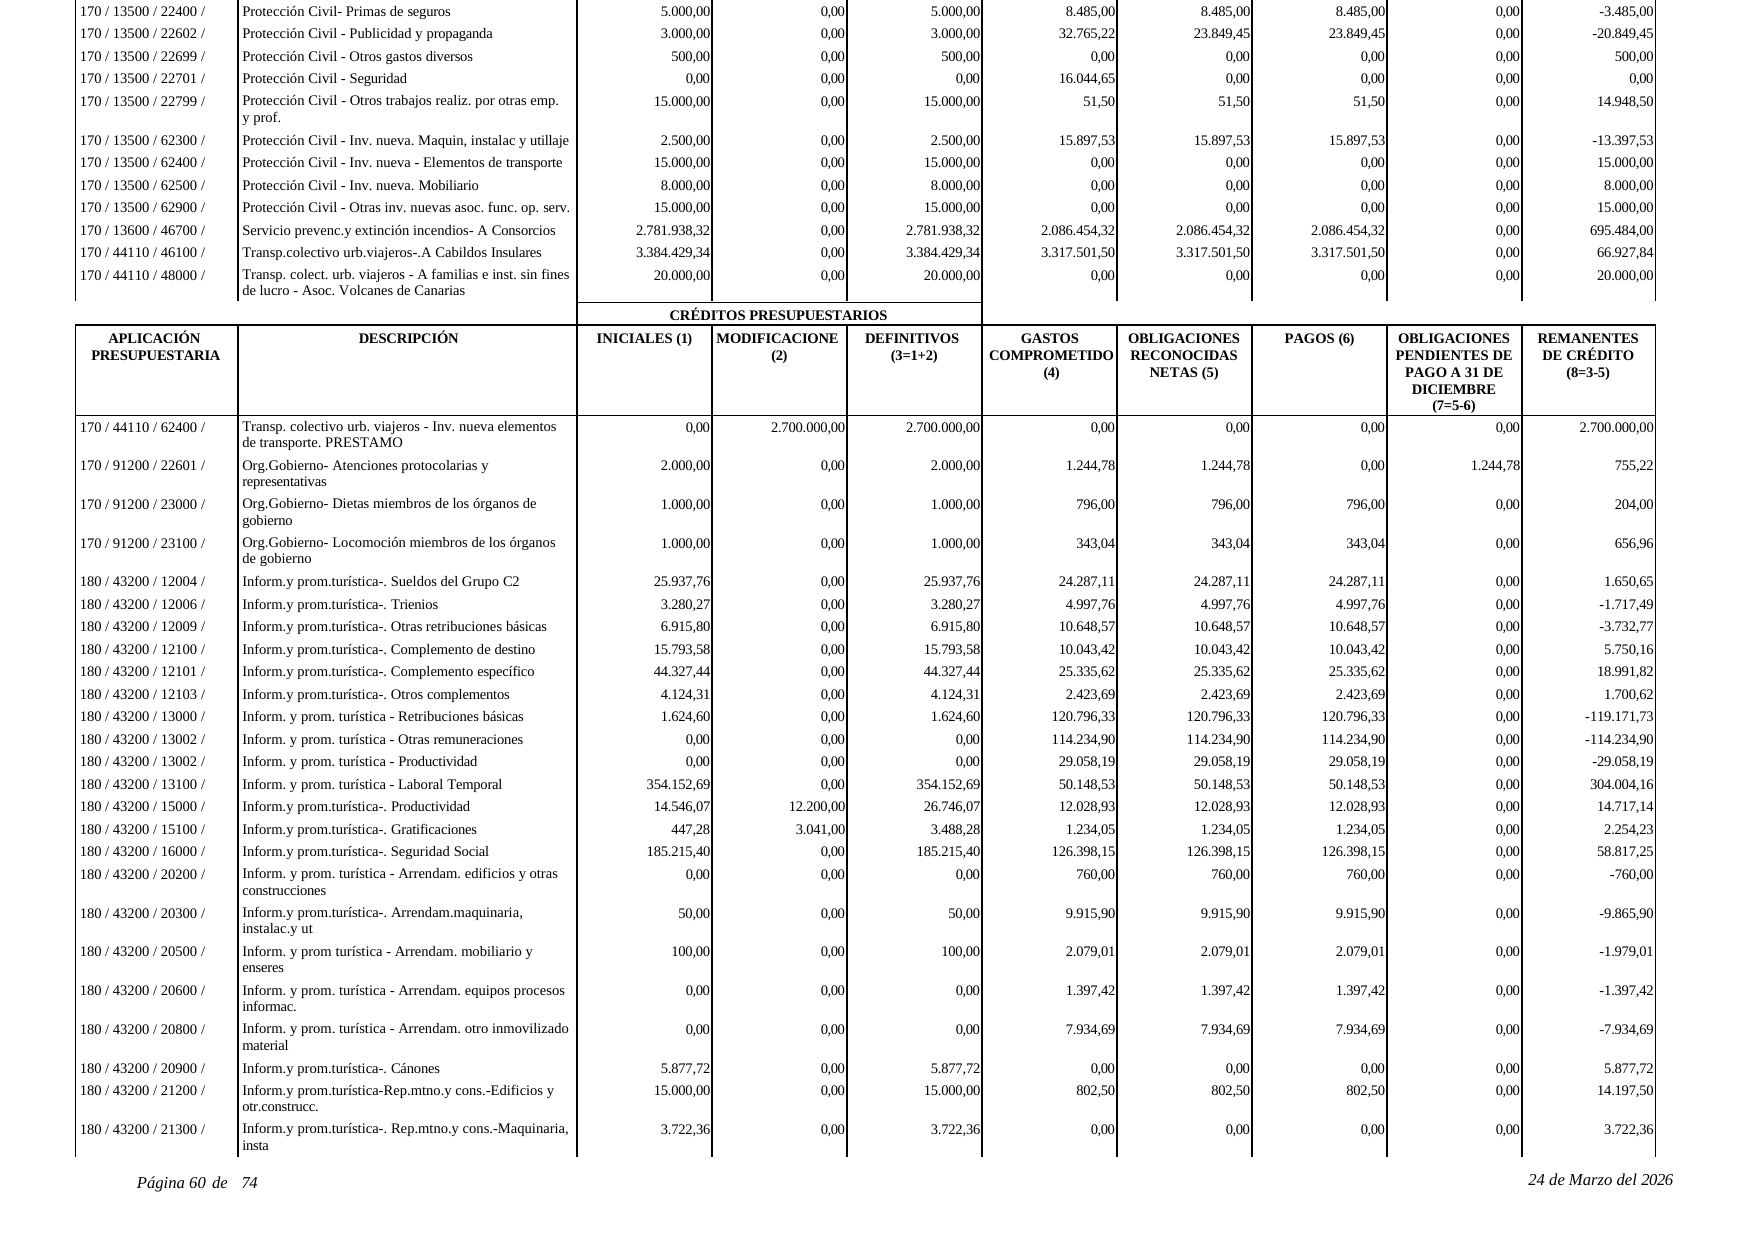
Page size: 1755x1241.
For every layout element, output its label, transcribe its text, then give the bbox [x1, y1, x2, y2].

table_cell Inform.y prom.turística-. Gratificaciones [239, 818, 576, 841]
table_cell 0,00 [1253, 45, 1386, 67]
table_cell 5.877,72 [1523, 1057, 1655, 1079]
table_cell Transp.colectivo urb.viajeros-.A Cabildos Insulares [239, 241, 576, 264]
table_cell Inform.y prom.turística-. Complemento de destino [239, 638, 576, 661]
table_cell 50.148,53 [1118, 773, 1251, 796]
table_cell 180 / 43200 / 15100 / [76, 818, 237, 841]
table_cell 2.700.000,00 [1523, 416, 1655, 454]
table_cell 3.280,27 [848, 593, 981, 616]
table_cell 0,00 [1388, 174, 1521, 196]
table_cell 0,00 [848, 68, 981, 90]
table_cell 0,00 [713, 0, 846, 22]
table_cell 29.058,19 [1253, 751, 1386, 773]
table_cell 0,00 [1118, 1118, 1251, 1157]
table_cell Protección Civil - Inv. nueva - Elementos de transporte [239, 151, 576, 174]
table_cell 0,00 [1118, 68, 1251, 90]
table_cell 12.028,93 [1253, 796, 1386, 818]
table_cell -13.397,53 [1523, 129, 1655, 151]
table_cell 170 / 13500 / 22701 / [76, 68, 237, 90]
table_cell 343,04 [983, 532, 1116, 571]
table_cell 1.000,00 [848, 532, 981, 571]
table_cell 44.327,44 [848, 661, 981, 683]
table_cell 23.849,45 [1253, 23, 1386, 45]
table_cell 0,00 [713, 616, 846, 638]
table_cell 1.000,00 [848, 493, 981, 532]
table_cell 1.000,00 [578, 532, 711, 571]
table_cell 0,00 [713, 68, 846, 90]
table_cell REMANENTES DE CRÉDITO (8=3-5) [1523, 326, 1655, 415]
table_cell Transp. colectivo urb. viajeros - Inv. nueva elementos de transporte. PRESTAMO [239, 416, 576, 454]
table_cell Inform.y prom.turística-. Rep.mtno.y cons.-Maquinaria, insta [239, 1118, 576, 1157]
table_cell 10.043,42 [1118, 638, 1251, 661]
table_cell Inform.y prom.turística-. Complemento específico [239, 661, 576, 683]
table_cell 3.488,28 [848, 818, 981, 841]
table_cell 656,96 [1523, 532, 1655, 571]
table_cell Inform. y prom. turística - Arrendam. edificios y otras construcciones [239, 863, 576, 902]
table_cell 0,00 [713, 45, 846, 67]
table_cell 802,50 [1253, 1080, 1386, 1118]
table_cell 18.991,82 [1523, 661, 1655, 683]
table_cell 120.796,33 [1118, 706, 1251, 728]
table_cell Inform.y prom.turística-. Trienios [239, 593, 576, 616]
table_cell Inform. y prom. turística - Arrendam. otro inmovilizado material [239, 1018, 576, 1057]
table_cell 354.152,69 [848, 773, 981, 796]
table_cell 50,00 [578, 902, 711, 941]
table_cell 0,00 [713, 196, 846, 219]
table_cell 0,00 [983, 196, 1116, 219]
table_header [983, 301, 1655, 324]
table_cell 0,00 [1388, 532, 1521, 571]
table_cell 10.648,57 [1253, 616, 1386, 638]
table_cell 180 / 43200 / 13000 / [76, 706, 237, 728]
table_cell 15.000,00 [578, 90, 711, 129]
table_cell 0,00 [1118, 45, 1251, 67]
table_cell 0,00 [1388, 1018, 1521, 1057]
table_cell Org.Gobierno- Locomoción miembros de los órganos de gobierno [239, 532, 576, 571]
table_cell 170 / 44110 / 46100 / [76, 241, 237, 264]
table_cell 500,00 [578, 45, 711, 67]
table_cell 0,00 [1253, 196, 1386, 219]
table_cell 1.244,78 [983, 454, 1116, 493]
table_cell 10.648,57 [983, 616, 1116, 638]
table_cell 6.915,80 [578, 616, 711, 638]
table_cell 12.028,93 [983, 796, 1116, 818]
table_cell 180 / 43200 / 20800 / [76, 1018, 237, 1057]
table_cell 170 / 13500 / 22799 / [76, 90, 237, 129]
table_cell 170 / 13500 / 62400 / [76, 151, 237, 174]
table_cell 0,00 [1523, 68, 1655, 90]
table_cell 15.793,58 [848, 638, 981, 661]
table_cell 760,00 [983, 863, 1116, 902]
table_cell 0,00 [1388, 196, 1521, 219]
table_cell Protección Civil - Inv. nueva. Maquin, instalac y utillaje [239, 129, 576, 151]
table_cell 58.817,25 [1523, 841, 1655, 863]
table_cell 0,00 [713, 1080, 846, 1118]
table_cell 3.317.501,50 [983, 241, 1116, 264]
table_cell 170 / 44110 / 62400 / [76, 416, 237, 454]
table_cell 0,00 [713, 571, 846, 593]
table_cell 1.397,42 [983, 980, 1116, 1018]
table_cell 14.197,50 [1523, 1080, 1655, 1118]
table_cell 0,00 [1388, 68, 1521, 90]
table_cell 354.152,69 [578, 773, 711, 796]
table_cell Org.Gobierno- Atenciones protocolarias y representativas [239, 454, 576, 493]
table_cell 50,00 [848, 902, 981, 941]
table_cell 3.000,00 [578, 23, 711, 45]
table_cell 2.423,69 [983, 683, 1116, 706]
table_cell 15.000,00 [1523, 196, 1655, 219]
table_cell 0,00 [1388, 980, 1521, 1018]
table_cell 0,00 [1388, 1080, 1521, 1118]
table_cell 180 / 43200 / 12101 / [76, 661, 237, 683]
table_cell 2.500,00 [578, 129, 711, 151]
table_cell 170 / 91200 / 23000 / [76, 493, 237, 532]
table_cell -119.171,73 [1523, 706, 1655, 728]
table_cell 796,00 [983, 493, 1116, 532]
table_cell 2.086.454,32 [1118, 219, 1251, 241]
table_cell 66.927,84 [1523, 241, 1655, 264]
table_cell 0,00 [713, 941, 846, 979]
table_cell 0,00 [1388, 773, 1521, 796]
table_cell 51,50 [1253, 90, 1386, 129]
table_cell 2.000,00 [578, 454, 711, 493]
table_cell 180 / 43200 / 20200 / [76, 863, 237, 902]
table_cell 180 / 43200 / 20900 / [76, 1057, 237, 1079]
table_cell 15.897,53 [983, 129, 1116, 151]
table_cell 15.000,00 [1523, 151, 1655, 174]
table_cell 0,00 [1253, 68, 1386, 90]
table_cell 0,00 [1253, 1057, 1386, 1079]
table_cell 0,00 [578, 980, 711, 1018]
table_cell 3.722,36 [1523, 1118, 1655, 1157]
table_header [75, 301, 576, 324]
table_cell 24.287,11 [1118, 571, 1251, 593]
table_cell Protección Civil - Otros trabajos realiz. por otras emp. y prof. [239, 90, 576, 129]
table_cell 447,28 [578, 818, 711, 841]
table_cell 0,00 [1118, 264, 1251, 301]
table_cell Inform.y prom.turística-. Seguridad Social [239, 841, 576, 863]
table_cell DEFINITIVOS (3=1+2) [848, 326, 981, 415]
table_cell 2.423,69 [1118, 683, 1251, 706]
table_cell 7.934,69 [1118, 1018, 1251, 1057]
table_cell 8.000,00 [578, 174, 711, 196]
table_cell 12.200,00 [713, 796, 846, 818]
table_cell 15.000,00 [848, 196, 981, 219]
table_cell MODIFICACIONE (2) [713, 326, 846, 415]
table_cell 0,00 [713, 174, 846, 196]
table_cell 8.485,00 [1253, 0, 1386, 22]
table_cell 100,00 [848, 941, 981, 979]
table_cell -760,00 [1523, 863, 1655, 902]
table_cell -1.979,01 [1523, 941, 1655, 979]
table_cell 0,00 [713, 1057, 846, 1079]
table_cell 8.485,00 [1118, 0, 1251, 22]
table_cell 126.398,15 [1118, 841, 1251, 863]
table_cell Inform. y prom. turística - Arrendam. equipos procesos informac. [239, 980, 576, 1018]
table_cell 0,00 [713, 773, 846, 796]
table_cell 760,00 [1118, 863, 1251, 902]
table_cell -3.485,00 [1523, 0, 1655, 22]
table_cell 180 / 43200 / 21300 / [76, 1118, 237, 1157]
table_cell 0,00 [713, 751, 846, 773]
table_cell -7.934,69 [1523, 1018, 1655, 1057]
table_cell 1.234,05 [983, 818, 1116, 841]
table_cell Transp. colect. urb. viajeros - A familias e inst. sin fines de lucro - Asoc. Volcanes de Canarias [239, 264, 576, 301]
table_cell 1.397,42 [1253, 980, 1386, 1018]
table_cell 0,00 [713, 23, 846, 45]
table_cell 0,00 [1253, 454, 1386, 493]
table_cell 8.485,00 [983, 0, 1116, 22]
table_cell 1.650,65 [1523, 571, 1655, 593]
table_cell 0,00 [983, 264, 1116, 301]
table_cell 170 / 91200 / 23100 / [76, 532, 237, 571]
table_cell 24.287,11 [1253, 571, 1386, 593]
table_cell 0,00 [1388, 0, 1521, 22]
table_cell 4.997,76 [1118, 593, 1251, 616]
table_cell 1.000,00 [578, 493, 711, 532]
table_cell 185.215,40 [578, 841, 711, 863]
table_cell 44.327,44 [578, 661, 711, 683]
table_cell 170 / 13500 / 62500 / [76, 174, 237, 196]
table_cell 50.148,53 [983, 773, 1116, 796]
table_cell 0,00 [1388, 241, 1521, 264]
table_cell 0,00 [1388, 23, 1521, 45]
table_cell 802,50 [983, 1080, 1116, 1118]
table_cell 15.000,00 [578, 196, 711, 219]
table_cell 5.877,72 [578, 1057, 711, 1079]
table_cell DESCRIPCIÓN [239, 326, 576, 415]
table_cell Inform. y prom. turística - Laboral Temporal [239, 773, 576, 796]
table_cell 0,00 [1388, 264, 1521, 301]
table_cell 0,00 [1253, 174, 1386, 196]
table_cell 0,00 [983, 151, 1116, 174]
table_cell 7.934,69 [983, 1018, 1116, 1057]
table_cell 180 / 43200 / 13002 / [76, 728, 237, 751]
table_cell 0,00 [713, 219, 846, 241]
table_cell 0,00 [1388, 616, 1521, 638]
table_cell 20.000,00 [578, 264, 711, 301]
table_cell 25.335,62 [1253, 661, 1386, 683]
table_cell 0,00 [1388, 129, 1521, 151]
table_cell 180 / 43200 / 13100 / [76, 773, 237, 796]
table_cell 180 / 43200 / 16000 / [76, 841, 237, 863]
table_cell 695.484,00 [1523, 219, 1655, 241]
table_cell OBLIGACIONES PENDIENTES DE PAGO A 31 DE DICIEMBRE (7=5-6) [1388, 326, 1521, 415]
table_cell 170 / 13500 / 62900 / [76, 196, 237, 219]
table_cell 180 / 43200 / 13002 / [76, 751, 237, 773]
table_cell Protección Civil - Inv. nueva. Mobiliario [239, 174, 576, 196]
table_cell 0,00 [578, 1018, 711, 1057]
table_cell 8.000,00 [848, 174, 981, 196]
table_cell 180 / 43200 / 21200 / [76, 1080, 237, 1118]
table_cell 760,00 [1253, 863, 1386, 902]
table_cell 15.000,00 [848, 151, 981, 174]
table_cell 0,00 [713, 593, 846, 616]
table_cell 29.058,19 [983, 751, 1116, 773]
table_cell -3.732,77 [1523, 616, 1655, 638]
table_cell 120.796,33 [1253, 706, 1386, 728]
table_cell 3.000,00 [848, 23, 981, 45]
table_cell 12.028,93 [1118, 796, 1251, 818]
table_cell 180 / 43200 / 20600 / [76, 980, 237, 1018]
table_cell 0,00 [578, 863, 711, 902]
table_cell 25.937,76 [848, 571, 981, 593]
table_cell 2.086.454,32 [1253, 219, 1386, 241]
table_cell Protección Civil - Otras inv. nuevas asoc. func. op. serv. [239, 196, 576, 219]
table_cell 0,00 [1118, 416, 1251, 454]
table_cell 4.997,76 [1253, 593, 1386, 616]
table_cell 9.915,90 [1253, 902, 1386, 941]
table_cell 25.335,62 [983, 661, 1116, 683]
table_cell 0,00 [713, 493, 846, 532]
table_cell 14.717,14 [1523, 796, 1655, 818]
table_cell Inform.y prom.turística-. Cánones [239, 1057, 576, 1079]
table_cell 802,50 [1118, 1080, 1251, 1118]
table_cell 3.317.501,50 [1253, 241, 1386, 264]
table_cell 3.317.501,50 [1118, 241, 1251, 264]
table_cell 0,00 [1388, 1118, 1521, 1157]
table_cell 15.897,53 [1118, 129, 1251, 151]
table_cell 120.796,33 [983, 706, 1116, 728]
table_cell 0,00 [1388, 683, 1521, 706]
table_cell Protección Civil - Publicidad y propaganda [239, 23, 576, 45]
table_cell 0,00 [713, 638, 846, 661]
table_cell Inform.y prom.turística-. Productividad [239, 796, 576, 818]
table_cell 7.934,69 [1253, 1018, 1386, 1057]
table_cell 0,00 [1388, 593, 1521, 616]
table_cell 755,22 [1523, 454, 1655, 493]
table_cell 0,00 [1388, 706, 1521, 728]
table_cell 0,00 [1253, 1118, 1386, 1157]
table_cell -114.234,90 [1523, 728, 1655, 751]
table_cell 0,00 [1388, 796, 1521, 818]
table_cell 796,00 [1253, 493, 1386, 532]
table_cell Inform. y prom turística - Arrendam. mobiliario y enseres [239, 941, 576, 979]
table_cell 3.384.429,34 [848, 241, 981, 264]
table_cell 500,00 [1523, 45, 1655, 67]
table_cell 0,00 [713, 980, 846, 1018]
table_cell 0,00 [713, 129, 846, 151]
table_cell 0,00 [578, 751, 711, 773]
table_cell 9.915,90 [1118, 902, 1251, 941]
table_cell 0,00 [1388, 841, 1521, 863]
table_cell OBLIGACIONES RECONOCIDAS NETAS (5) [1118, 326, 1251, 415]
table_cell 0,00 [578, 416, 711, 454]
table_cell 170 / 13500 / 22699 / [76, 45, 237, 67]
table_cell 0,00 [1388, 1057, 1521, 1079]
table_cell 0,00 [713, 454, 846, 493]
table_cell 796,00 [1118, 493, 1251, 532]
table_cell 0,00 [848, 728, 981, 751]
table_cell Inform.y prom.turística-. Arrendam.maquinaria, instalac.y ut [239, 902, 576, 941]
table_cell 0,00 [1388, 728, 1521, 751]
table_cell -1.397,42 [1523, 980, 1655, 1018]
table_cell 0,00 [1388, 90, 1521, 129]
table_cell 15.000,00 [848, 1080, 981, 1118]
table_cell 4.124,31 [848, 683, 981, 706]
table_cell 24.287,11 [983, 571, 1116, 593]
table_cell 180 / 43200 / 20300 / [76, 902, 237, 941]
table_cell -1.717,49 [1523, 593, 1655, 616]
table_cell 20.000,00 [1523, 264, 1655, 301]
table_cell 14.546,07 [578, 796, 711, 818]
table_cell 0,00 [713, 264, 846, 301]
table_cell 0,00 [1253, 264, 1386, 301]
table_cell 304.004,16 [1523, 773, 1655, 796]
table_cell 0,00 [983, 416, 1116, 454]
table_cell 2.500,00 [848, 129, 981, 151]
table_cell 1.624,60 [848, 706, 981, 728]
table_cell 1.700,62 [1523, 683, 1655, 706]
table_cell 0,00 [1388, 751, 1521, 773]
table_cell 23.849,45 [1118, 23, 1251, 45]
table_cell 0,00 [983, 174, 1116, 196]
table_cell 0,00 [1388, 571, 1521, 593]
table_cell 126.398,15 [1253, 841, 1386, 863]
table_cell 114.234,90 [1118, 728, 1251, 751]
table_cell 3.722,36 [848, 1118, 981, 1157]
table_cell 1.244,78 [1388, 454, 1521, 493]
table_cell 51,50 [1118, 90, 1251, 129]
table_cell 3.722,36 [578, 1118, 711, 1157]
table_cell 170 / 44110 / 48000 / [76, 264, 237, 301]
table_cell 0,00 [713, 661, 846, 683]
table_cell 0,00 [848, 980, 981, 1018]
table_cell 170 / 13600 / 46700 / [76, 219, 237, 241]
table_cell 180 / 43200 / 12009 / [76, 616, 237, 638]
table_cell 0,00 [713, 1118, 846, 1157]
table_cell 0,00 [713, 706, 846, 728]
table_cell 180 / 43200 / 20500 / [76, 941, 237, 979]
table_cell -9.865,90 [1523, 902, 1655, 941]
table_cell 2.079,01 [983, 941, 1116, 979]
table_cell 170 / 13500 / 62300 / [76, 129, 237, 151]
table_cell Servicio prevenc.y extinción incendios- A Consorcios [239, 219, 576, 241]
table_cell 0,00 [1388, 941, 1521, 979]
table_cell 0,00 [713, 151, 846, 174]
table_cell 114.234,90 [1253, 728, 1386, 751]
table_cell 20.000,00 [848, 264, 981, 301]
table_cell 0,00 [1388, 863, 1521, 902]
table_cell 2.423,69 [1253, 683, 1386, 706]
table_cell 0,00 [713, 728, 846, 751]
table_cell 29.058,19 [1118, 751, 1251, 773]
table_cell 25.937,76 [578, 571, 711, 593]
table_cell 0,00 [1118, 1057, 1251, 1079]
table_cell 0,00 [848, 1018, 981, 1057]
table_cell 0,00 [1118, 196, 1251, 219]
table_cell 50.148,53 [1253, 773, 1386, 796]
table_cell 0,00 [1118, 174, 1251, 196]
table_cell 0,00 [713, 902, 846, 941]
table_cell 15.000,00 [578, 151, 711, 174]
table_cell 0,00 [713, 1018, 846, 1057]
table_cell 5.750,16 [1523, 638, 1655, 661]
table_cell 126.398,15 [983, 841, 1116, 863]
table_cell 180 / 43200 / 15000 / [76, 796, 237, 818]
table_cell INICIALES (1) [578, 326, 711, 415]
table_cell -20.849,45 [1523, 23, 1655, 45]
table_cell 25.335,62 [1118, 661, 1251, 683]
table_cell 14.948,50 [1523, 90, 1655, 129]
table_cell 343,04 [1118, 532, 1251, 571]
table_cell 185.215,40 [848, 841, 981, 863]
table_cell 100,00 [578, 941, 711, 979]
table_cell 180 / 43200 / 12103 / [76, 683, 237, 706]
table_cell 204,00 [1523, 493, 1655, 532]
table_cell 180 / 43200 / 12004 / [76, 571, 237, 593]
table_cell 0,00 [713, 532, 846, 571]
table_cell 15.000,00 [848, 90, 981, 129]
table_cell Inform.y prom.turística-. Sueldos del Grupo C2 [239, 571, 576, 593]
table_cell 2.079,01 [1118, 941, 1251, 979]
table_cell 5.000,00 [578, 0, 711, 22]
table_cell 15.000,00 [578, 1080, 711, 1118]
table_cell 0,00 [983, 1118, 1116, 1157]
table_cell 51,50 [983, 90, 1116, 129]
table_cell 32.765,22 [983, 23, 1116, 45]
table_cell 1.234,05 [1118, 818, 1251, 841]
table_cell Protección Civil - Otros gastos diversos [239, 45, 576, 67]
table_cell 180 / 43200 / 12006 / [76, 593, 237, 616]
table_cell Inform. y prom. turística - Otras remuneraciones [239, 728, 576, 751]
table_cell 170 / 13500 / 22400 / [76, 0, 237, 22]
table_cell 0,00 [1388, 902, 1521, 941]
table_cell Protección Civil - Seguridad [239, 68, 576, 90]
table_cell 0,00 [848, 863, 981, 902]
table_cell 343,04 [1253, 532, 1386, 571]
table_cell 180 / 43200 / 12100 / [76, 638, 237, 661]
table_cell PAGOS (6) [1253, 326, 1386, 415]
table_cell 0,00 [1388, 638, 1521, 661]
table_cell 0,00 [1388, 818, 1521, 841]
table_cell 0,00 [713, 863, 846, 902]
table_cell 114.234,90 [983, 728, 1116, 751]
table_cell 0,00 [713, 841, 846, 863]
table_cell Inform. y prom. turística - Productividad [239, 751, 576, 773]
table_cell 10.043,42 [1253, 638, 1386, 661]
table_cell 0,00 [1388, 45, 1521, 67]
table_cell 0,00 [713, 683, 846, 706]
table_cell Inform.y prom.turística-Rep.mtno.y cons.-Edificios y otr.construcc. [239, 1080, 576, 1118]
table_cell 0,00 [578, 68, 711, 90]
table_cell 0,00 [1388, 416, 1521, 454]
table_cell 4.124,31 [578, 683, 711, 706]
table_header CRÉDITOS PRESUPUESTARIOS [578, 303, 981, 324]
table_cell Inform. y prom. turística - Retribuciones básicas [239, 706, 576, 728]
table_cell 2.254,23 [1523, 818, 1655, 841]
table_cell 2.079,01 [1253, 941, 1386, 979]
table_cell 0,00 [1118, 151, 1251, 174]
table_cell 6.915,80 [848, 616, 981, 638]
table_cell 170 / 13500 / 22602 / [76, 23, 237, 45]
table_cell 0,00 [1388, 661, 1521, 683]
table_cell 0,00 [713, 241, 846, 264]
table_cell 2.781.938,32 [578, 219, 711, 241]
table_cell 10.648,57 [1118, 616, 1251, 638]
table_cell 500,00 [848, 45, 981, 67]
table_cell 0,00 [713, 90, 846, 129]
table_cell Org.Gobierno- Dietas miembros de los órganos de gobierno [239, 493, 576, 532]
table_cell 170 / 91200 / 22601 / [76, 454, 237, 493]
table_cell 2.086.454,32 [983, 219, 1116, 241]
table_cell 8.000,00 [1523, 174, 1655, 196]
table_cell 0,00 [1388, 151, 1521, 174]
table_cell 26.746,07 [848, 796, 981, 818]
table_cell 0,00 [1388, 493, 1521, 532]
table_cell Protección Civil- Primas de seguros [239, 0, 576, 22]
table_cell 3.384.429,34 [578, 241, 711, 264]
table_cell 9.915,90 [983, 902, 1116, 941]
table_cell 1.234,05 [1253, 818, 1386, 841]
table_cell GASTOS COMPROMETIDO (4) [983, 326, 1116, 415]
table_cell 2.700.000,00 [848, 416, 981, 454]
table_cell 0,00 [578, 728, 711, 751]
table_cell Inform.y prom.turística-. Otros complementos [239, 683, 576, 706]
table_cell 10.043,42 [983, 638, 1116, 661]
table_cell 0,00 [1253, 151, 1386, 174]
table_cell APLICACIÓN PRESUPUESTARIA [76, 326, 237, 415]
table_cell 0,00 [1253, 416, 1386, 454]
table_cell 0,00 [983, 1057, 1116, 1079]
table_cell 1.397,42 [1118, 980, 1251, 1018]
table_cell 2.781.938,32 [848, 219, 981, 241]
table_cell 1.624,60 [578, 706, 711, 728]
table_cell 0,00 [1388, 219, 1521, 241]
table_cell 4.997,76 [983, 593, 1116, 616]
table_cell 3.041,00 [713, 818, 846, 841]
table_cell Inform.y prom.turística-. Otras retribuciones básicas [239, 616, 576, 638]
table_cell 0,00 [983, 45, 1116, 67]
table_cell 5.000,00 [848, 0, 981, 22]
table_cell -29.058,19 [1523, 751, 1655, 773]
table_cell 16.044,65 [983, 68, 1116, 90]
table_cell 1.244,78 [1118, 454, 1251, 493]
table_cell 2.000,00 [848, 454, 981, 493]
table_cell 15.793,58 [578, 638, 711, 661]
table_cell 0,00 [848, 751, 981, 773]
table_cell 2.700.000,00 [713, 416, 846, 454]
table_cell 15.897,53 [1253, 129, 1386, 151]
table_cell 5.877,72 [848, 1057, 981, 1079]
table_cell 3.280,27 [578, 593, 711, 616]
